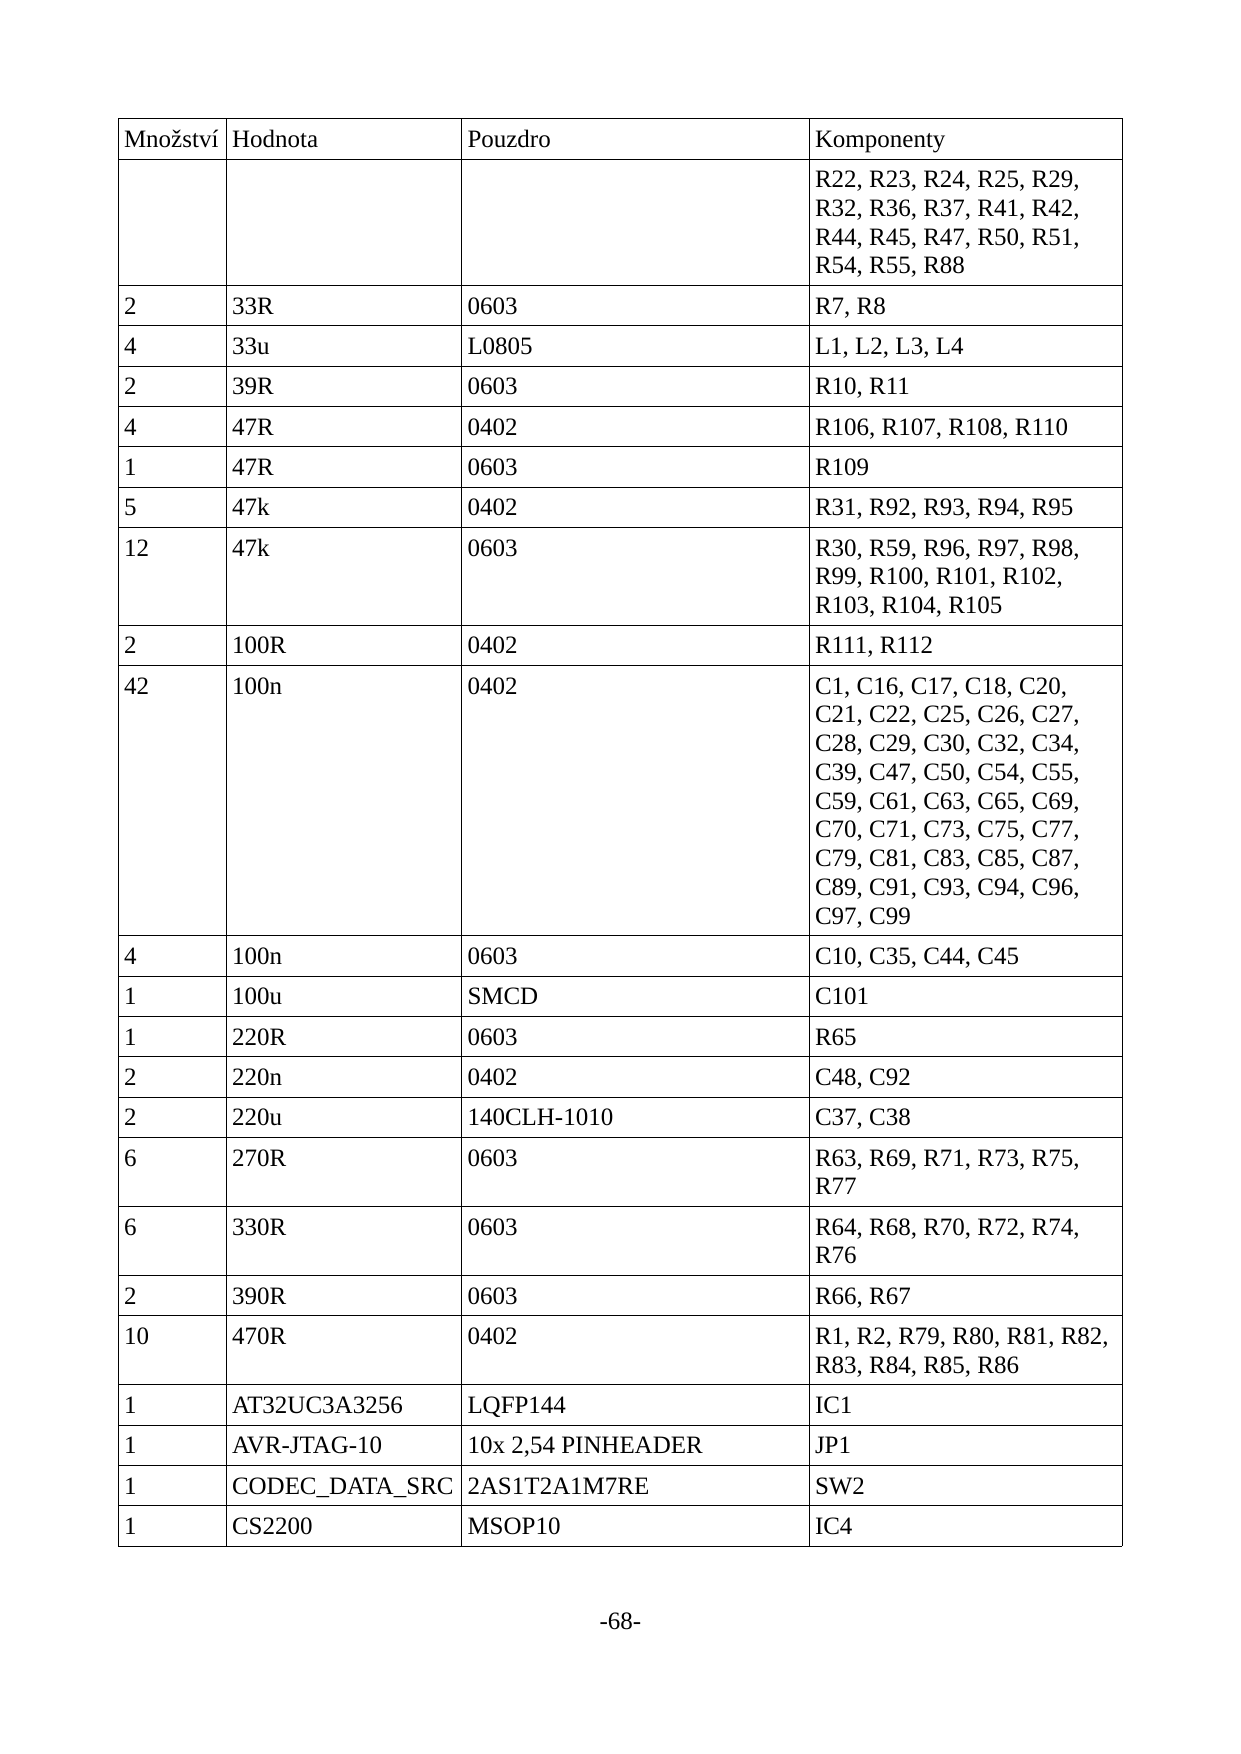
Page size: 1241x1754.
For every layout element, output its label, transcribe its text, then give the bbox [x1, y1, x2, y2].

table_cell 0603 [462, 286, 809, 325]
table_cell 0603 [462, 936, 809, 976]
table_cell R30, R59, R96, R97, R98, R99, R100, R101, R102, R103, R104, R105 [810, 528, 1122, 625]
table_cell R106, R107, R108, R110 [810, 407, 1122, 446]
table_cell SW2 [810, 1466, 1122, 1505]
table_cell R22, R23, R24, R25, R29, R32, R36, R37, R41, R42, R44, R45, R47, R50, R51, R54, R55, R88 [810, 160, 1122, 285]
table_cell 220n [227, 1057, 461, 1097]
table_cell [227, 160, 461, 285]
table_cell 6 [119, 1207, 226, 1275]
table_cell C101 [810, 977, 1122, 1016]
table_cell 47R [227, 407, 461, 446]
table_cell C10, C35, C44, C45 [810, 936, 1122, 976]
table_cell MSOP10 [462, 1506, 809, 1546]
table_header Komponenty [810, 119, 1122, 158]
table_cell C37, C38 [810, 1098, 1122, 1137]
table_cell R10, R11 [810, 367, 1122, 406]
table_cell 140CLH-1010 [462, 1098, 809, 1137]
table_cell 47k [227, 528, 461, 625]
table_cell R111, R112 [810, 626, 1122, 665]
table_cell 1 [119, 1426, 226, 1465]
table_header Množství [119, 119, 226, 158]
table_cell R65 [810, 1017, 1122, 1056]
table_cell 0402 [462, 488, 809, 527]
table_cell 100n [227, 666, 461, 935]
table_cell 1 [119, 1466, 226, 1505]
table_cell C48, C92 [810, 1057, 1122, 1097]
table_cell 220R [227, 1017, 461, 1056]
table_cell 330R [227, 1207, 461, 1275]
table_cell C1, C16, C17, C18, C20, C21, C22, C25, C26, C27, C28, C29, C30, C32, C34, C39, C47, C50, C54, C55, C59, C61, C63, C65, C69, C70, C71, C73, C75, C77, C79, C81, C83, C85, C87, C89, C91, C93, C94, C96, C97, C99 [810, 666, 1122, 935]
table_cell 0402 [462, 626, 809, 665]
table_cell AT32UC3A3256 [227, 1385, 461, 1425]
table_cell 0402 [462, 1316, 809, 1384]
table_cell 2AS1T2A1M7RE [462, 1466, 809, 1505]
table_cell JP1 [810, 1426, 1122, 1465]
table_cell [462, 160, 809, 285]
table_cell R1, R2, R79, R80, R81, R82, R83, R84, R85, R86 [810, 1316, 1122, 1384]
table_cell 100R [227, 626, 461, 665]
table_cell 33u [227, 326, 461, 366]
table_cell R66, R67 [810, 1276, 1122, 1315]
table_cell 10x 2,54 PINHEADER [462, 1426, 809, 1465]
table_cell L1, L2, L3, L4 [810, 326, 1122, 366]
table_cell 0603 [462, 1138, 809, 1206]
table_cell 470R [227, 1316, 461, 1384]
table_cell 0603 [462, 447, 809, 487]
table_cell 6 [119, 1138, 226, 1206]
table_cell 2 [119, 626, 226, 665]
table_cell 0603 [462, 1276, 809, 1315]
table_cell 2 [119, 1098, 226, 1137]
table_cell 47R [227, 447, 461, 487]
table_cell 4 [119, 936, 226, 976]
table_cell 1 [119, 1385, 226, 1425]
table_cell LQFP144 [462, 1385, 809, 1425]
table_cell 39R [227, 367, 461, 406]
table_cell 12 [119, 528, 226, 625]
table_cell 2 [119, 1276, 226, 1315]
table_cell R31, R92, R93, R94, R95 [810, 488, 1122, 527]
table_cell 2 [119, 367, 226, 406]
table_cell R109 [810, 447, 1122, 487]
table_cell 42 [119, 666, 226, 935]
table_cell 2 [119, 286, 226, 325]
table_cell 5 [119, 488, 226, 527]
table_cell 1 [119, 977, 226, 1016]
table_cell 0603 [462, 1207, 809, 1275]
table_cell 1 [119, 1017, 226, 1056]
table_cell 47k [227, 488, 461, 527]
table_cell CS2200 [227, 1506, 461, 1546]
table_cell AVR-JTAG-10 [227, 1426, 461, 1465]
table_cell L0805 [462, 326, 809, 366]
table_cell 33R [227, 286, 461, 325]
table_cell 390R [227, 1276, 461, 1315]
table_cell 0603 [462, 367, 809, 406]
table_cell 1 [119, 1506, 226, 1546]
table_header Pouzdro [462, 119, 809, 158]
table_cell R64, R68, R70, R72, R74, R76 [810, 1207, 1122, 1275]
table_cell CODEC_DATA_SRC [227, 1466, 461, 1505]
table_cell 0603 [462, 528, 809, 625]
table_cell 1 [119, 447, 226, 487]
table_cell 100n [227, 936, 461, 976]
table_cell 10 [119, 1316, 226, 1384]
table_cell 0402 [462, 407, 809, 446]
table_cell 270R [227, 1138, 461, 1206]
table_cell IC4 [810, 1506, 1122, 1546]
table_cell 100u [227, 977, 461, 1016]
table_cell R7, R8 [810, 286, 1122, 325]
table_cell 2 [119, 1057, 226, 1097]
table_cell 0603 [462, 1017, 809, 1056]
table_cell [119, 160, 226, 285]
table_cell IC1 [810, 1385, 1122, 1425]
table_cell 220u [227, 1098, 461, 1137]
table_cell 4 [119, 407, 226, 446]
table_cell SMCD [462, 977, 809, 1016]
table_cell 0402 [462, 1057, 809, 1097]
table_cell 0402 [462, 666, 809, 935]
table_cell R63, R69, R71, R73, R75, R77 [810, 1138, 1122, 1206]
table_cell 4 [119, 326, 226, 366]
table_header Hodnota [227, 119, 461, 158]
